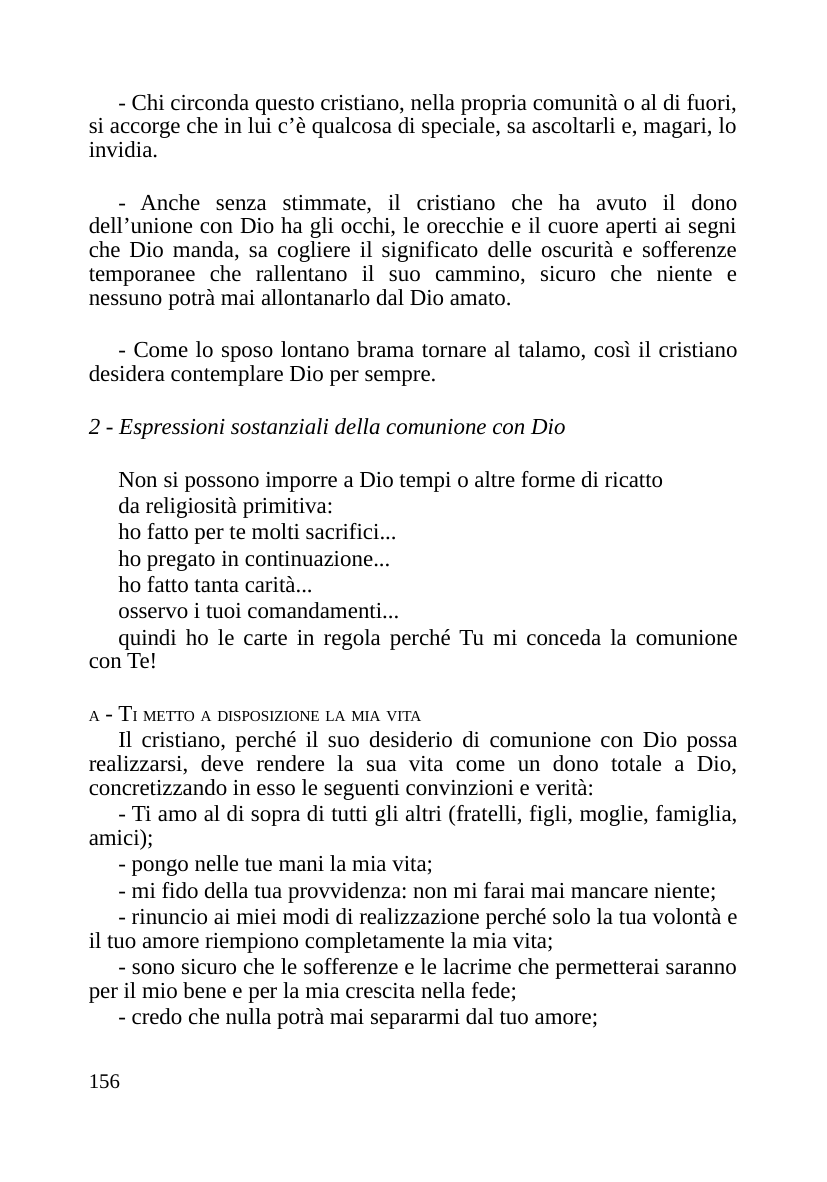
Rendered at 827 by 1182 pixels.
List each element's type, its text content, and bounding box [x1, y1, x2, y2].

text da religiosità primitiva: [88, 492, 738, 518]
text Il cristiano, perché il suo desiderio di comunione con Dio possa realizzarsi, deve rendere la sua vita come un dono totale a Dio, concretizzando in esso le seguenti convinzioni e verità: [88, 727, 738, 800]
text - sono sicuro che le sofferenze e le lacrime che permetterai saranno per il mio bene e per la mia crescita nella fede; [88, 953, 738, 1003]
text - credo che nulla potrà mai separarmi dal tuo amore; [88, 1003, 738, 1030]
text - Come lo sposo lontano brama tornare al talamo, così il cristiano desidera contemplare Dio per sempre. [88, 336, 738, 387]
text - pongo nelle tue mani la mia vita; [88, 851, 738, 877]
text - Anche senza stimmate, il cristiano che ha avuto il dono dell’unione con Dio ha gli occhi, le orecchie e il cuore aperti ai segni che Dio manda, sa cogliere il significato delle oscurità e sofferenze temporanee che rallentano il suo cammino, sicuro che niente e nessuno potrà mai allontanarlo dal Dio amato. [88, 189, 738, 310]
text ho fatto per te molti sacrifici... [88, 518, 738, 545]
text 2 - Espressioni sostanziali della comunione con Dio [88, 413, 738, 439]
text osservo i tuoi comandamenti... [88, 597, 738, 624]
text quindi ho le carte in regola perché Tu mi conceda la comunione con Te! [88, 624, 738, 674]
text a - Ti metto a disposizione la mia vita [88, 700, 738, 727]
text - Chi circonda questo cristiano, nella propria comunità o al di fuori, si accorge che in lui c’è qualcosa di speciale, sa ascoltarli e, magari, lo invidia. [88, 88, 738, 162]
text ho pregato in continuazione... [88, 545, 738, 571]
text - Ti amo al di sopra di tutti gli altri (fratelli, figli, moglie, famiglia, amici); [88, 800, 738, 851]
text Non si possono imporre a Dio tempi o altre forme di ricatto [88, 466, 738, 492]
text - rinuncio ai miei modi di realizzazione perché solo la tua volontà e il tuo amore riempiono completamente la mia vita; [88, 903, 738, 953]
text ho fatto tanta carità... [88, 571, 738, 597]
text - mi fido della tua provvidenza: non mi farai mai mancare niente; [88, 877, 738, 903]
